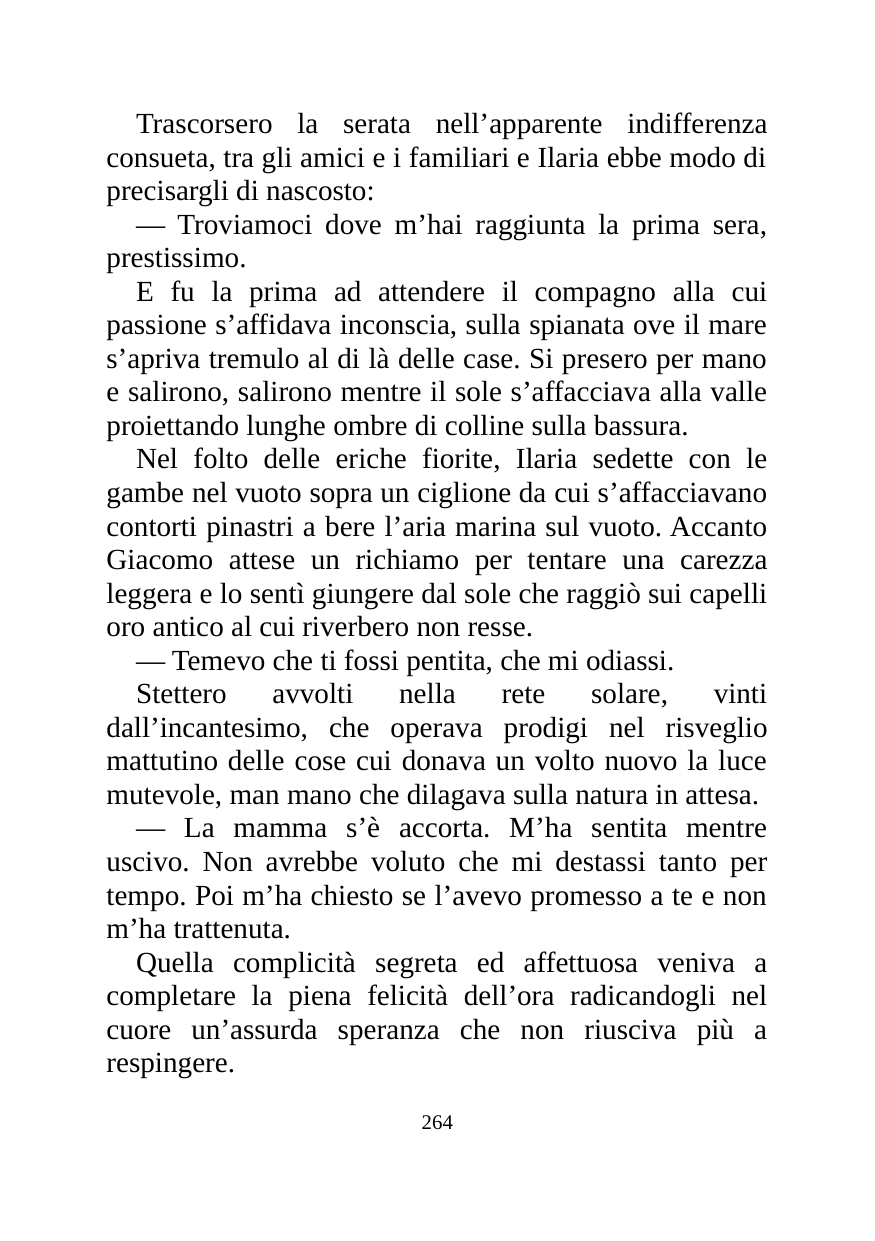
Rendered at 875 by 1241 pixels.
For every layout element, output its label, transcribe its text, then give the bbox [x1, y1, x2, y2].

text Nel folto delle eriche fiorite, Ilaria sedette con le gambe nel vuoto sopra un ciglione da cui s’affacciavano contorti pinastri a bere l’aria marina sul vuoto. Accanto Giacomo attese un richiamo per tentare una carezza leggera e lo sentì giungere dal sole che raggiò sui capelli oro antico al cui riverbero non resse. [106, 442, 768, 643]
text — Temevo che ti fossi pentita, che mi odiassi. [106, 643, 768, 676]
text Quella complicità segreta ed affettuosa veniva a completare la piena felicità dell’ora radicandogli nel cuore un’assurda speranza che non riusciva più a respingere. [106, 945, 768, 1079]
text Trascorsero la serata nell’apparente indifferenza consueta, tra gli amici e i familiari e Ilaria ebbe modo di precisargli di nascosto: [106, 106, 768, 207]
text — Troviamoci dove m’hai raggiunta la prima sera, prestissimo. [106, 207, 768, 274]
text Stettero avvolti nella rete solare, vinti dall’incantesimo, che operava prodigi nel risveglio mattutino delle cose cui donava un volto nuovo la luce mutevole, man mano che dilagava sulla natura in attesa. [106, 676, 768, 811]
text E fu la prima ad attendere il compagno alla cui passione s’affidava inconscia, sulla spianata ove il mare s’apriva tremulo al di là delle case. Si presero per mano e salirono, salirono mentre il sole s’affacciava alla valle proiettando lunghe ombre di colline sulla bassura. [106, 274, 768, 442]
text — La mamma s’è accorta. M’ha sentita mentre uscivo. Non avrebbe voluto che mi destassi tanto per tempo. Poi m’ha chiesto se l’avevo promesso a te e non m’ha trattenuta. [106, 811, 768, 945]
